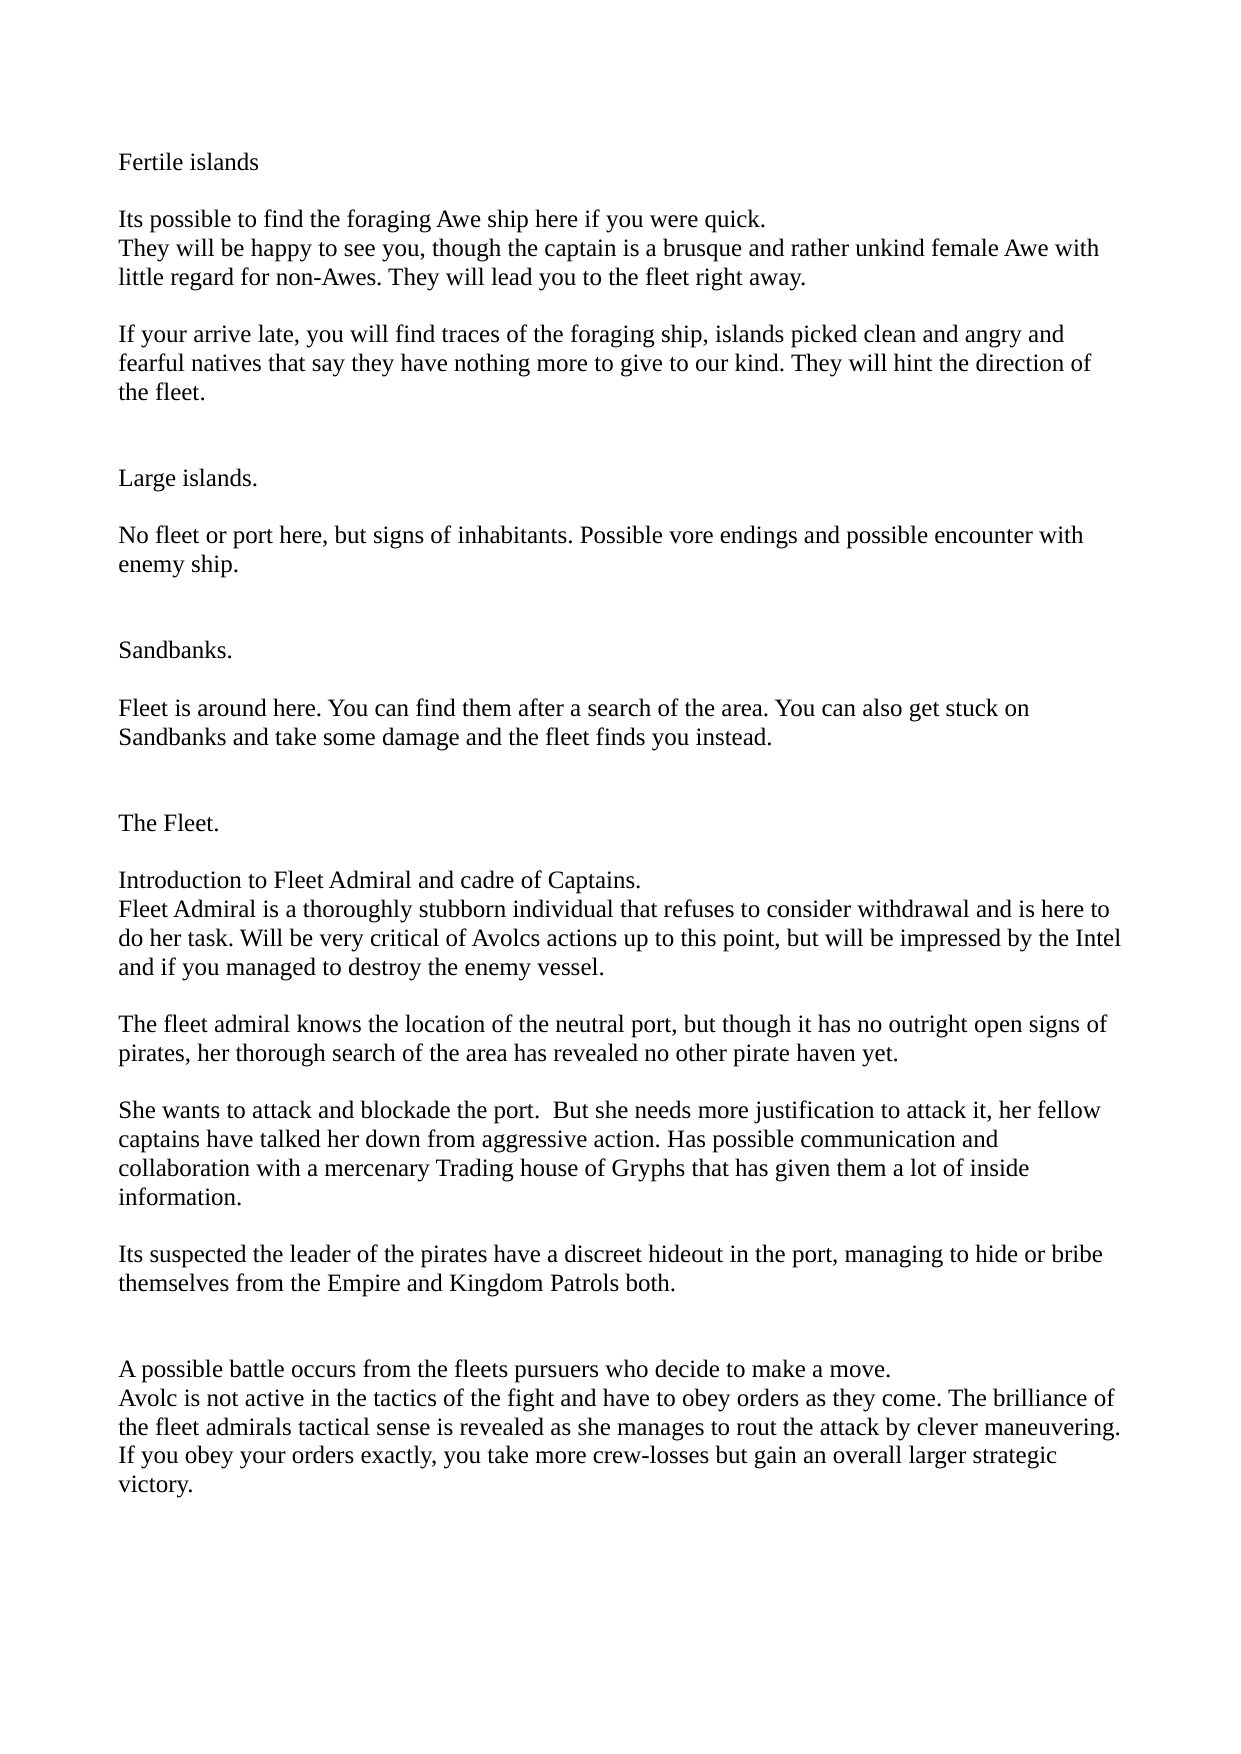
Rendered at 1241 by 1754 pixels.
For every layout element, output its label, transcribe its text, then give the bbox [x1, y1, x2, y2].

text A possible battle occurs from the fleets pursuers who decide to make a move. [118, 1354, 1122, 1383]
text Fleet Admiral is a thoroughly stubborn individual that refuses to consider withdrawal and is here to do her task. Will be very critical of Avolcs actions up to this point, but will be impressed by the Intel and if you managed to destroy the enemy vessel. [118, 894, 1122, 981]
text She wants to attack and blockade the port. But she needs more justification to attack it, her fellow captains have talked her down from aggressive action. Has possible communication and collaboration with a mercenary Trading house of Gryphs that has given them a lot of inside information. [118, 1096, 1122, 1211]
text Fertile islands [118, 147, 1122, 176]
text Avolc is not active in the tactics of the fight and have to obey orders as they come. The brilliance of the fleet admirals tactical sense is revealed as she manages to rout the attack by clever maneuvering. [118, 1383, 1122, 1441]
text The fleet admiral knows the location of the neutral port, but though it has no outright open signs of pirates, her thorough search of the area has revealed no other pirate haven yet. [118, 1009, 1122, 1067]
text Sandbanks. [118, 636, 1122, 664]
text Its suspected the leader of the pirates have a discreet hideout in the port, managing to hide or bribe themselves from the Empire and Kingdom Patrols both. [118, 1239, 1122, 1297]
text Fleet is around here. You can find them after a search of the area. You can also get stuck on Sandbanks and take some damage and the fleet finds you instead. [118, 693, 1122, 751]
text Large islands. [118, 463, 1122, 492]
text If you obey your orders exactly, you take more crew-losses but gain an overall larger strategic victory. [118, 1441, 1122, 1498]
text Introduction to Fleet Admiral and cadre of Captains. [118, 866, 1122, 894]
text No fleet or port here, but signs of inhabitants. Possible vore endings and possible encounter with enemy ship. [118, 521, 1122, 578]
text Its possible to find the foraging Awe ship here if you were quick. [118, 204, 1122, 233]
text The Fleet. [118, 808, 1122, 837]
text They will be happy to see you, though the captain is a brusque and rather unkind female Awe with little regard for non-Awes. They will lead you to the fleet right away. [118, 233, 1122, 291]
text If your arrive late, you will find traces of the foraging ship, islands picked clean and angry and fearful natives that say they have nothing more to give to our kind. They will hint the direction of the fleet. [118, 319, 1122, 406]
